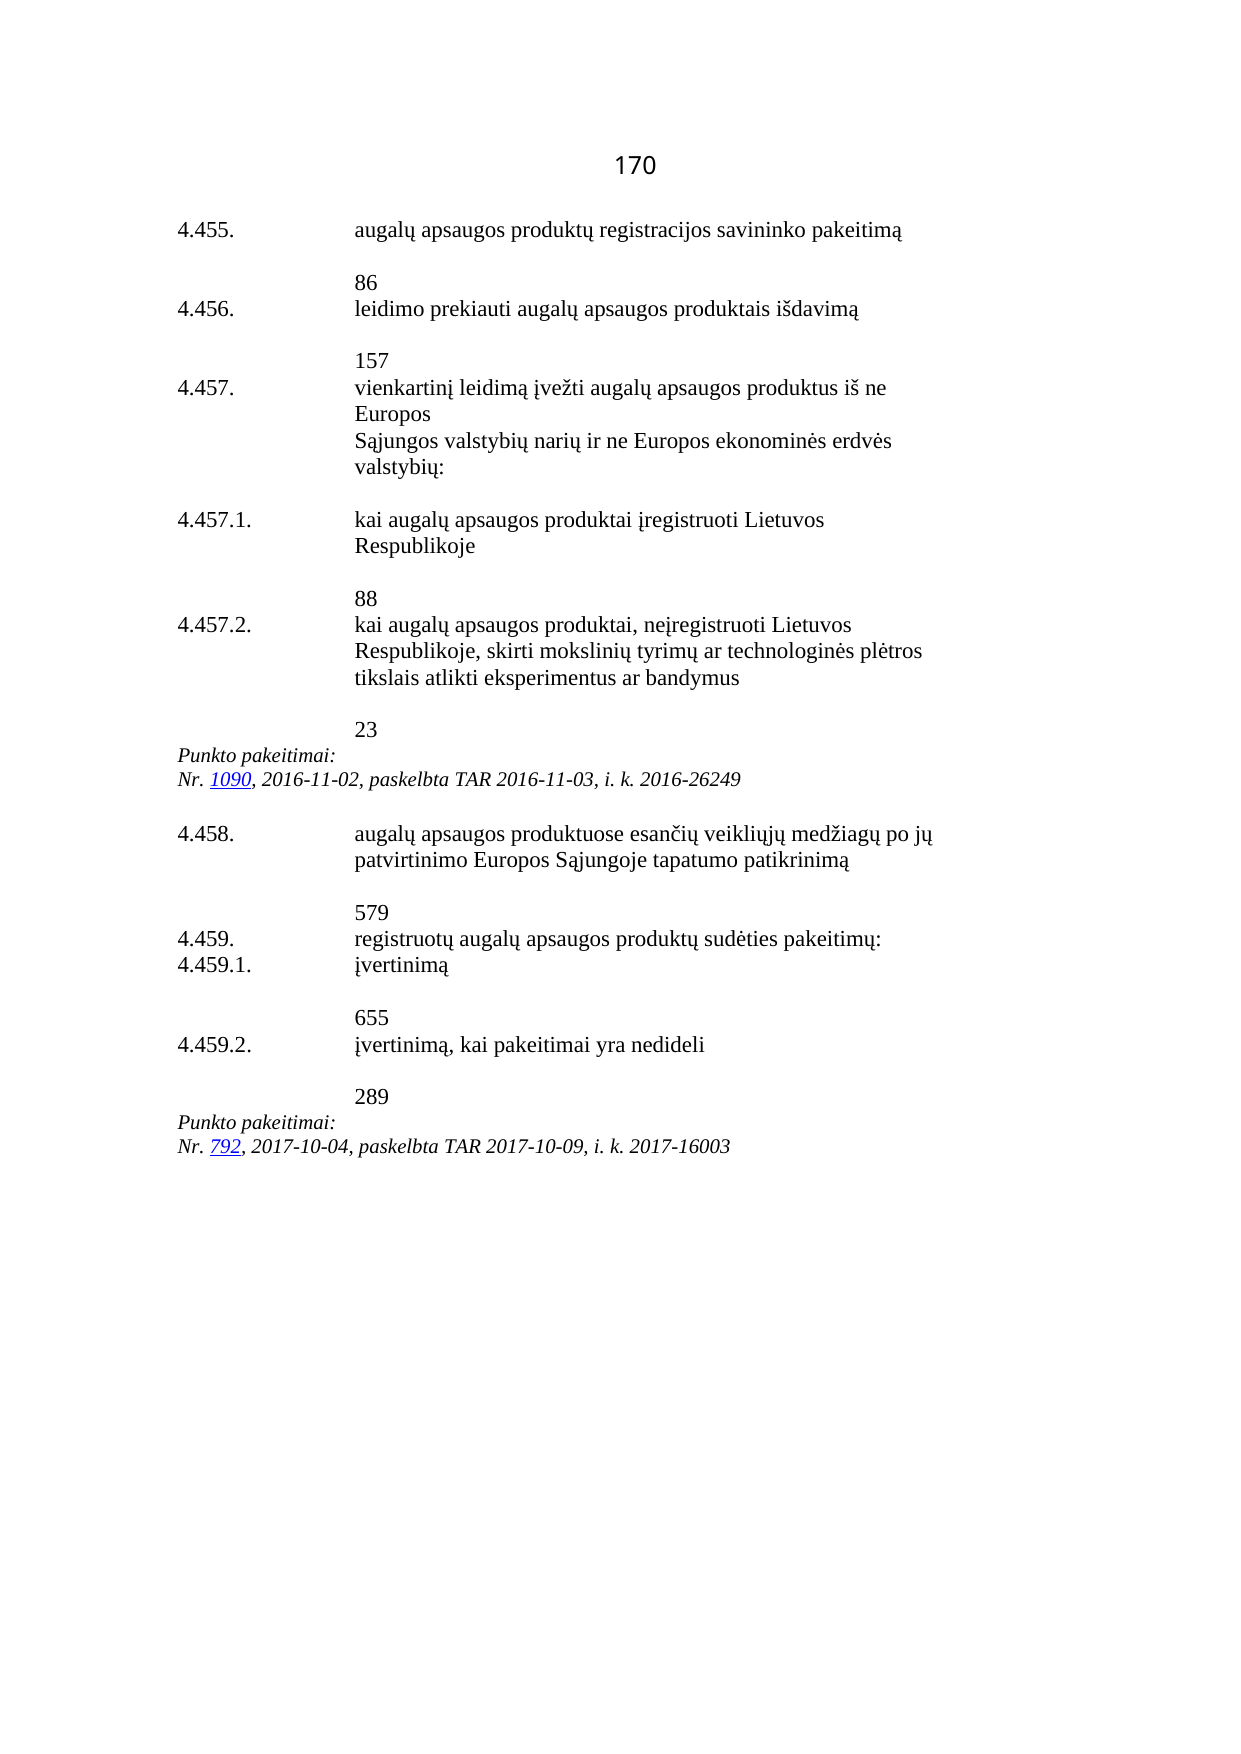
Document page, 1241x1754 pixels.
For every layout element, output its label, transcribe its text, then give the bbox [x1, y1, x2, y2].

text 4.455. augalų apsaugos produktų registracijos savininko pakeitimą 86 [177, 216, 945, 295]
text Nr. 792, 2017-10-04, paskelbta TAR 2017-10-09, i. k. 2017-16003 [177, 1134, 1093, 1158]
text Sąjungos valstybių narių ir ne Europos ekonominės erdvės [354, 427, 945, 453]
text 4.458. augalų apsaugos produktuose esančių veikliųjų medžiagų po jų [177, 820, 945, 846]
text Nr. 1090, 2016-11-02, paskelbta TAR 2016-11-03, i. k. 2016-26249 [177, 767, 1093, 791]
text Respublikoje, skirti mokslinių tyrimų ar technologinės plėtros [354, 637, 945, 664]
text 4.457.1. kai augalų apsaugos produktai įregistruoti Lietuvos Respublikoje 88 [177, 506, 945, 611]
text patvirtinimo Europos Sąjungoje tapatumo patikrinimą 579 [354, 846, 945, 925]
text valstybių: [354, 453, 945, 506]
text tikslais atlikti eksperimentus ar bandymus 23 [354, 664, 945, 743]
text 4.459.1. įvertinimą 655 [177, 952, 945, 1031]
text 4.456. leidimo prekiauti augalų apsaugos produktais išdavimą 157 [177, 295, 945, 374]
text Punkto pakeitimai: [177, 1110, 1093, 1134]
text 4.459. registruotų augalų apsaugos produktų sudėties pakeitimų: [177, 925, 945, 952]
text Punkto pakeitimai: [177, 743, 1093, 767]
text 4.457. vienkartinį leidimą įvežti augalų apsaugos produktus iš ne Europos [177, 374, 945, 427]
text 4.457.2. kai augalų apsaugos produktai, neįregistruoti Lietuvos [177, 611, 945, 637]
text 4.459.2. įvertinimą, kai pakeitimai yra nedideli 289 [177, 1031, 945, 1110]
